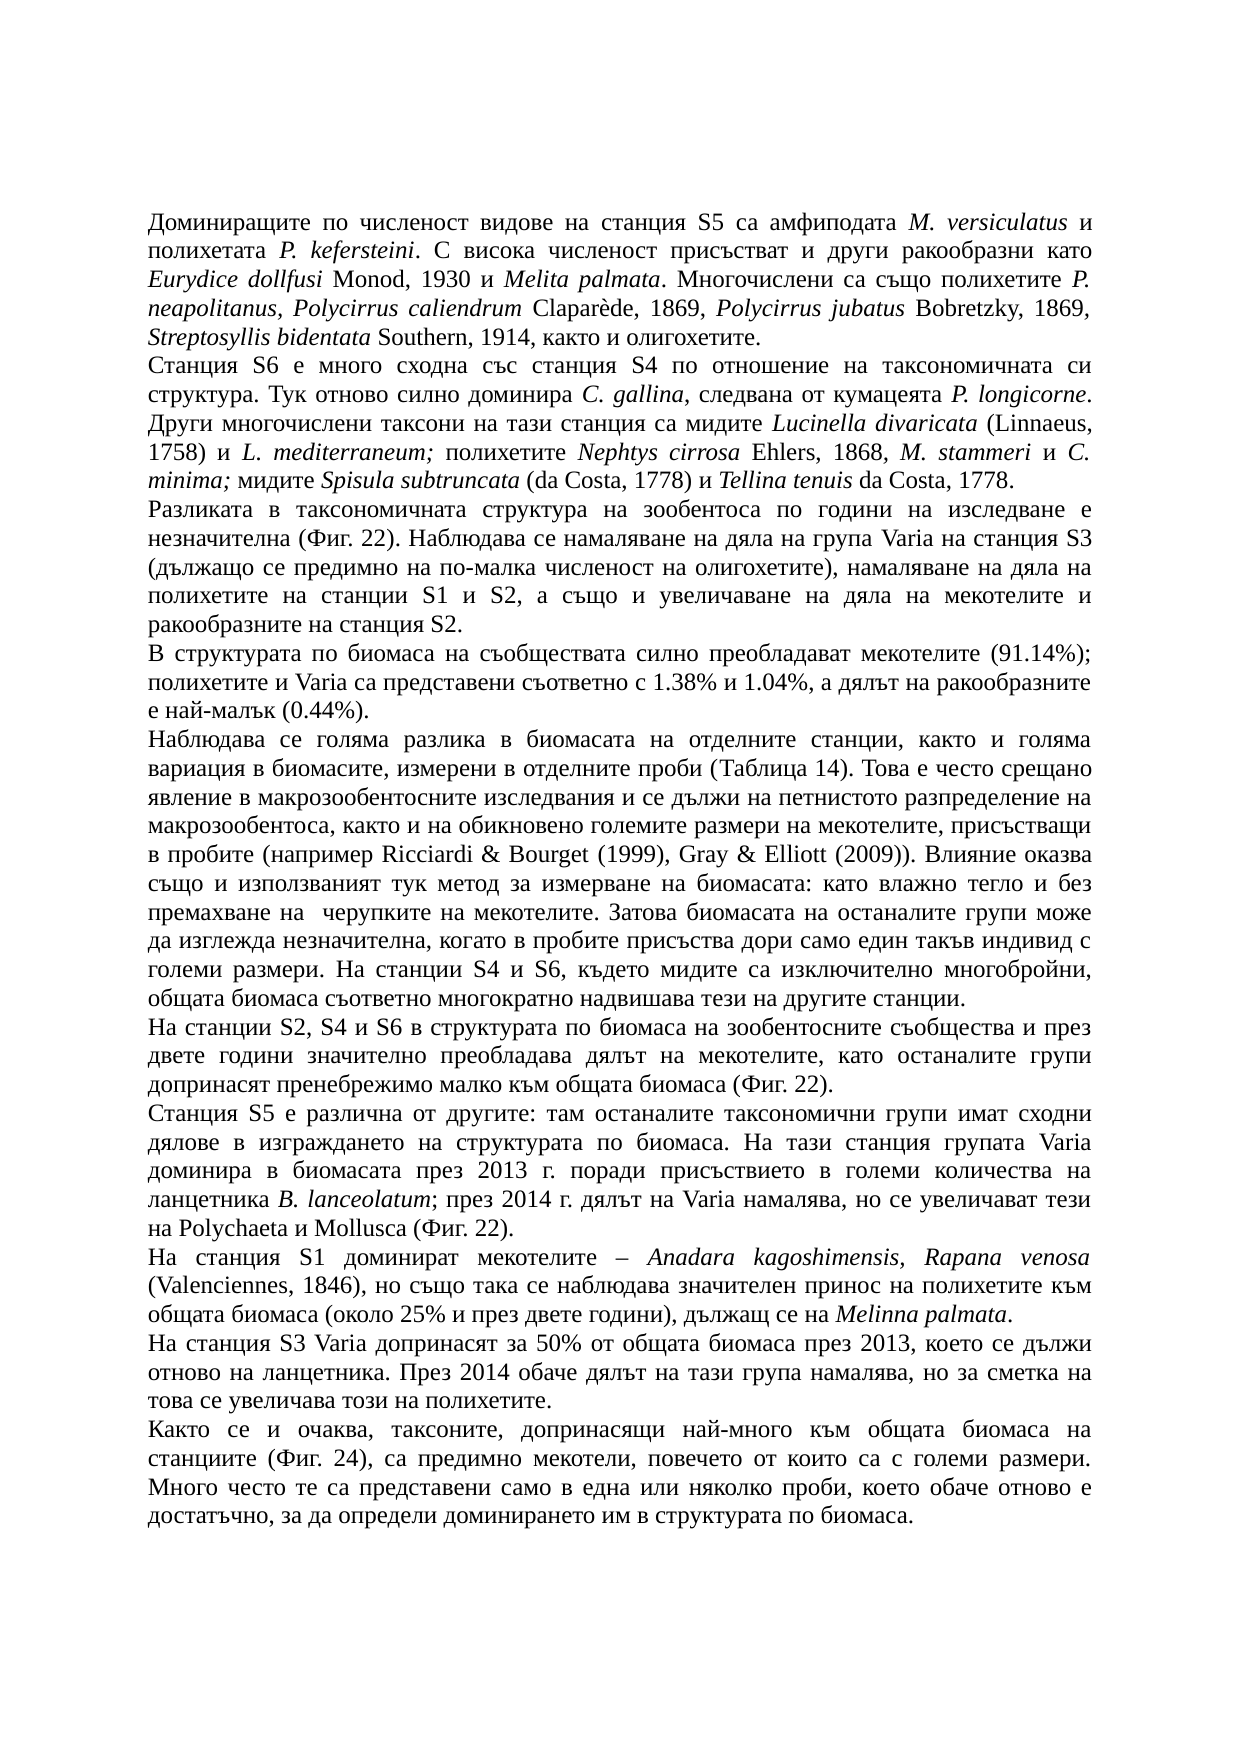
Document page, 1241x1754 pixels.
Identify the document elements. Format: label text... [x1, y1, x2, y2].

text Разликата в таксономичната структура на зообентоса по години на изследване е незначителна (Фиг. 22). Наблюдава се намаляване на дяла на група Varia на станция S3 (дължащо се предимно на по-малка численост на олигохетите), намаляване на дяла на полихетите на станции S1 и S2, а също и увеличаване на дяла на мекотелите и ракообразните на станция S2. [148, 494, 1093, 638]
text Станция S5 е различна от другите: там останалите таксономични групи имат сходни дялове в изграждането на структурата по биомаса. На тази станция групата Varia доминира в биомасата през 2013 г. поради присъствието в големи количества на ланцетника B. lanceolatum; през 2014 г. дялът на Varia намалява, но се увеличават тези на Polychaeta и Mollusca (Фиг. 22). [148, 1098, 1093, 1242]
text В структурата по биомаса на съобществата силно преобладават мекотелите (91.14%); полихетите и Varia са представени съответно с 1.38% и 1.04%, а дялът на ракообразните е най-малък (0.44%). [148, 638, 1093, 724]
text Станция S6 е много сходна със станция S4 по отношение на таксономичната си структура. Тук отново силно доминира C. gallina, следвана от кумацеята P. longicorne. Други многочислени таксони на тази станция са мидите Lucinella divaricata (Linnaeus, 1758) и L. mediterraneum; полихетите Nephtys cirrosa Ehlers, 1868, M. stammeri и C. minima; мидите Spisula subtruncata (da Costa, 1778) и Tellina tenuis da Costa, 1778. [148, 350, 1093, 494]
text Както се и очаква, таксоните, допринасящи най-много към общата биомаса на станциите (Фиг. 24), са предимно мекотели, повечето от които са с големи размери. Много често те са представени само в една или няколко проби, което обаче отново е достатъчно, за да определи доминирането им в структурата по биомаса. [148, 1414, 1093, 1529]
text Доминиращите по численост видове на станция S5 са амфиподата M. versiculatus и полихетата P. kefersteini. С висока численост присъстват и други ракообразни като Eurydice dollfusi Monod, 1930 и Melita palmata. Многочислени са също полихетите P. neapolitanus, Polycirrus caliendrum Claparède, 1869, Polycirrus jubatus Bobretzky, 1869, Streptosyllis bidentata Southern, 1914, както и олигохетите. [148, 207, 1093, 350]
text Наблюдава се голяма разлика в биомасата на отделните станции, както и голяма вариация в биомасите, измерени в отделните проби (Таблица 14). Това е често срещано явление в макрозообентосните изследвания и се дължи на петнистото разпределение на макрозообентоса, както и на обикновено големите размери на мекотелите, присъстващи в пробите (например Ricciardi & Bourget (1999), Gray & Elliott (2009)). Влияние оказва също и използваният тук метод за измерване на биомасата: като влажно тегло и без премахване на черупките на мекотелите. Затова биомасата на останалите групи може да изглежда незначителна, когато в пробите присъства дори само един такъв индивид с големи размери. На станции S4 и S6, където мидите са изключително многобройни, общата биомаса съответно многократно надвишава тези на другите станции. [148, 724, 1093, 1012]
text На станция S3 Varia допринасят за 50% от общата биомаса през 2013, което се дължи отново на ланцетника. През 2014 обаче дялът на тази група намалява, но за сметка на това се увеличава този на полихетите. [148, 1328, 1093, 1414]
text На станции S2, S4 и S6 в структурата по биомаса на зообентосните съобщества и през двете години значително преобладава дялът на мекотелите, като останалите групи допринасят пренебрежимо малко към общата биомаса (Фиг. 22). [148, 1012, 1093, 1098]
text На станция S1 доминират мекотелите – Anadara kagoshimensis, Rapana venosa (Valenciennes, 1846), но също така се наблюдава значителен принос на полихетите към общата биомаса (около 25% и през двете години), дължащ се на Melinna palmata. [148, 1242, 1093, 1328]
